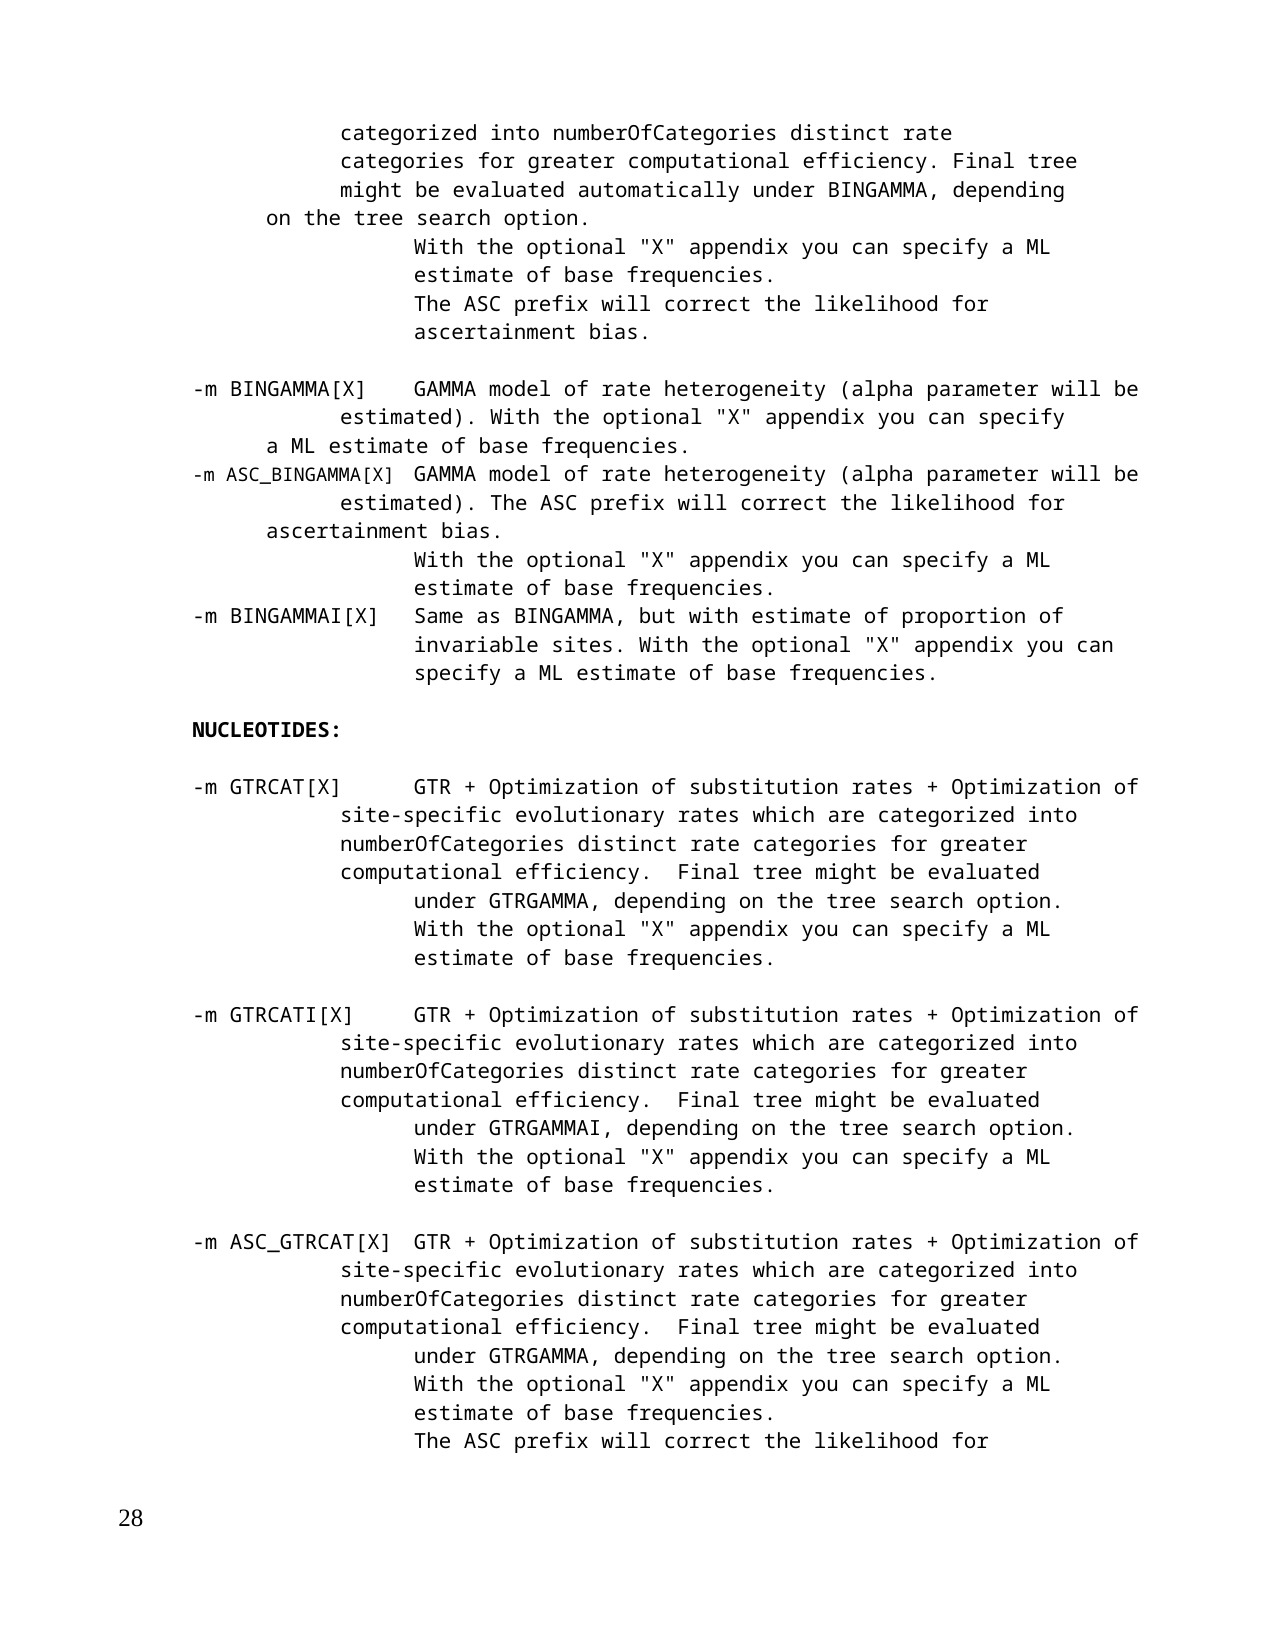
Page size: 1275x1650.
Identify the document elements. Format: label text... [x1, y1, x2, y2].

text under GTRGAMMAI, depending on the tree search option. [118, 1113, 1157, 1142]
text under GTRGAMMA, depending on the tree search option. [118, 1341, 1157, 1369]
text -m ASC_GTRCAT[X] GTR + Optimization of substitution rates + Optimization of site-specific evolutionary rates which are categorized into numberOfCategories distinct rate categories for greater computational efficiency. Final tree might be evaluated [118, 1227, 1157, 1341]
text -m BINGAMMAI[X] Same as BINGAMMA, but with estimate of proportion of invariable sites. With the optional "X" appendix you can specify a ML estimate of base frequencies. [118, 602, 1157, 687]
text -m BINGAMMA[X] GAMMA model of rate heterogeneity (alpha parameter will be estimated). With the optional "X" appendix you can specify a ML estimate of base frequencies. [118, 374, 1157, 459]
text With the optional "X" appendix you can specify a ML estimate of base frequencies. [118, 1369, 1157, 1426]
text categorized into numberOfCategories distinct rate categories for greater computational efficiency. Final tree might be evaluated automatically under BINGAMMA, depending on the tree search option. [118, 118, 1157, 232]
text The ASC prefix will correct the likelihood for ascertainment bias. [118, 289, 1157, 346]
text -m ASC_BINGAMMA[X] GAMMA model of rate heterogeneity (alpha parameter will be estimated). The ASC prefix will correct the likelihood for ascertainment bias. [118, 459, 1157, 545]
text under GTRGAMMA, depending on the tree search option. [118, 886, 1157, 914]
text -m GTRCAT[X] GTR + Optimization of substitution rates + Optimization of site-specific evolutionary rates which are categorized into numberOfCategories distinct rate categories for greater computational efficiency. Final tree might be evaluated [118, 772, 1157, 886]
text NUCLEOTIDES: [192, 715, 1157, 744]
text With the optional "X" appendix you can specify a ML estimate of base frequencies. [118, 545, 1157, 602]
text With the optional "X" appendix you can specify a ML estimate of base frequencies. [118, 232, 1157, 289]
text With the optional "X" appendix you can specify a ML estimate of base frequencies. [118, 914, 1157, 971]
text The ASC prefix will correct the likelihood for [118, 1426, 1157, 1455]
text With the optional "X" appendix you can specify a ML estimate of base frequencies. [118, 1142, 1157, 1199]
text -m GTRCATI[X] GTR + Optimization of substitution rates + Optimization of site-specific evolutionary rates which are categorized into numberOfCategories distinct rate categories for greater computational efficiency. Final tree might be evaluated [118, 1000, 1157, 1113]
